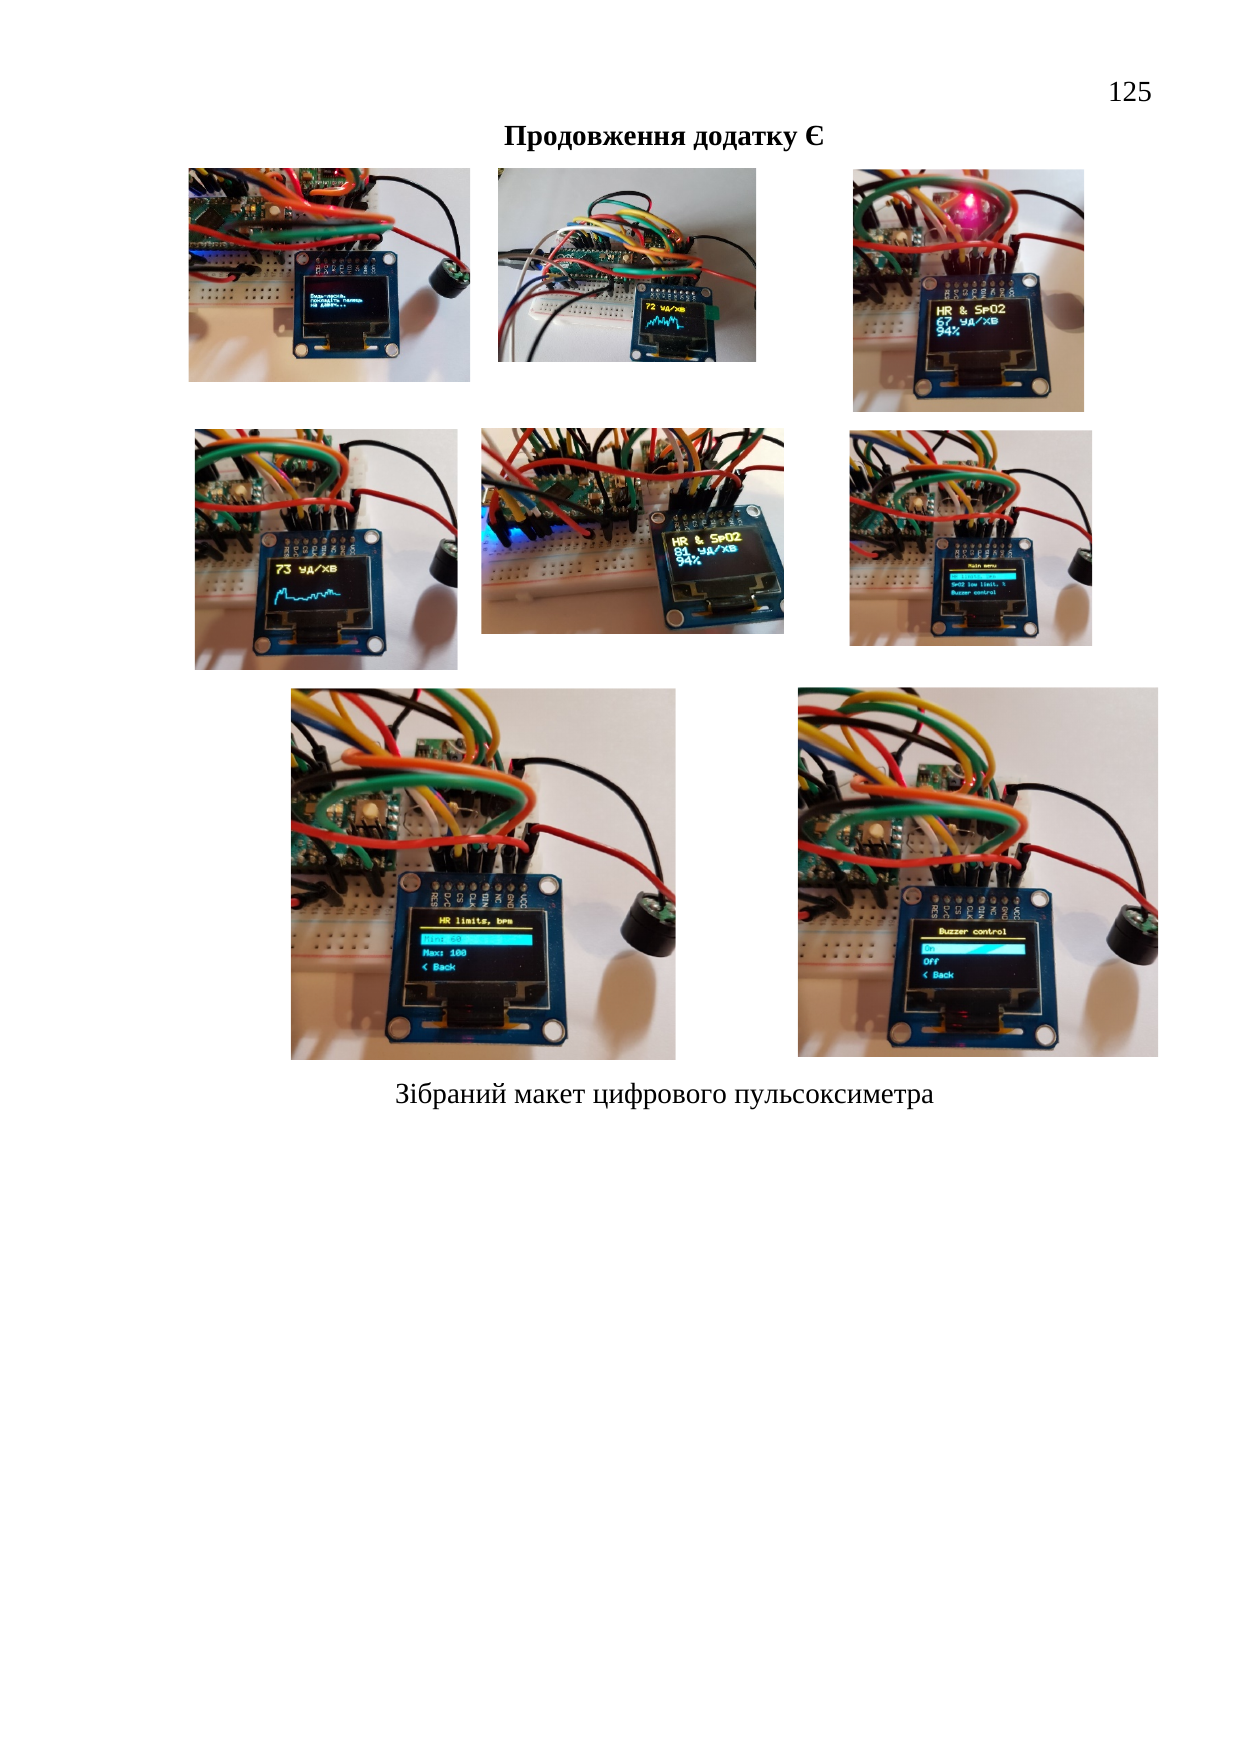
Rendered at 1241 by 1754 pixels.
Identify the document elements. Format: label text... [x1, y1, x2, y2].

text Продовження додатку Є [177, 118, 1152, 152]
picture [291, 689, 676, 1060]
table_header [177, 169, 470, 429]
picture [498, 168, 757, 362]
table_cell [177, 688, 784, 1076]
picture [853, 170, 1084, 412]
table_cell [177, 429, 470, 688]
table_cell [470, 429, 784, 688]
table_cell [784, 429, 1152, 688]
picture [798, 688, 1159, 1057]
table_header [784, 169, 1152, 429]
table_cell [784, 688, 1152, 1076]
picture [188, 168, 471, 382]
table_cell Зібраний макет цифрового пульсоксиметра [177, 1076, 1152, 1127]
table_header [470, 169, 784, 429]
picture [850, 431, 1093, 646]
picture [195, 429, 458, 670]
picture [481, 428, 784, 634]
